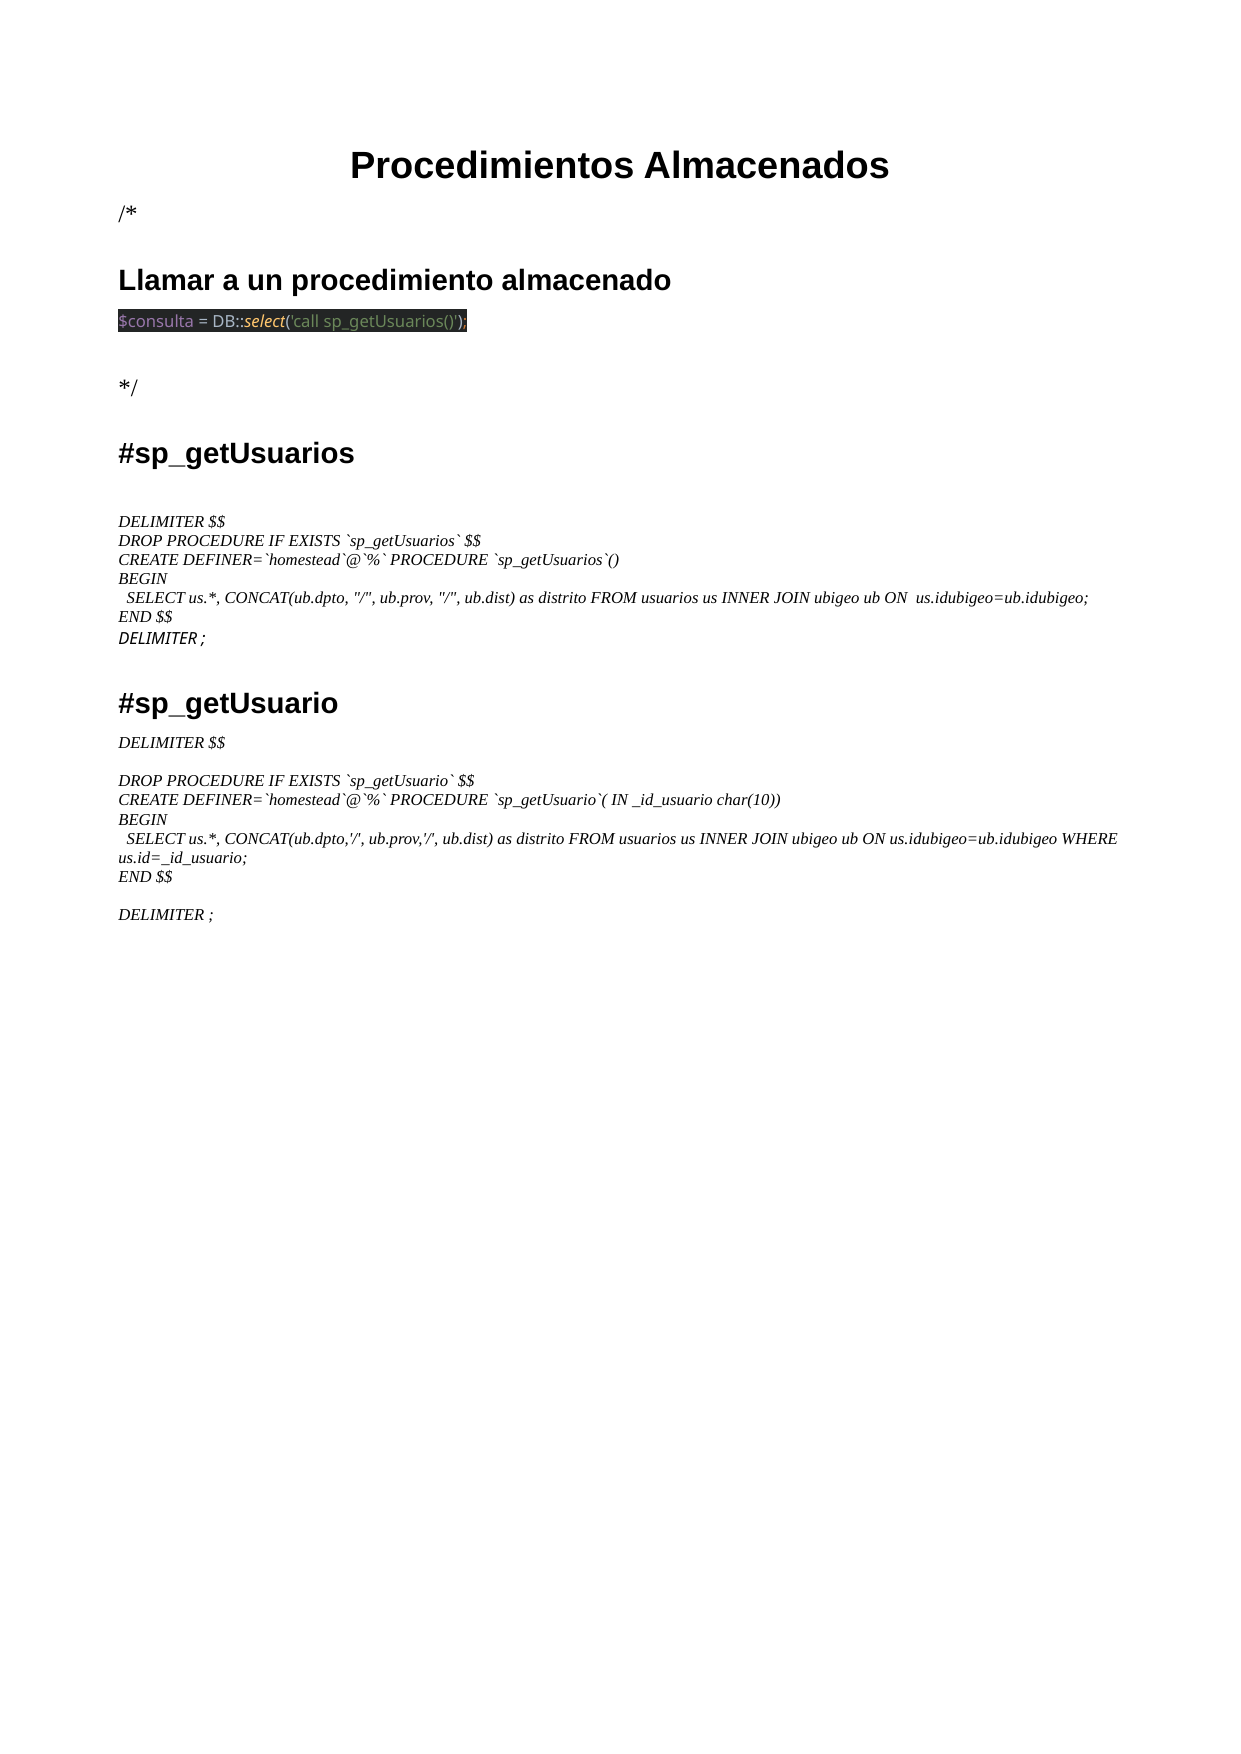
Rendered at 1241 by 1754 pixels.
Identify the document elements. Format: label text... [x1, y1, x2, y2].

text END $$ [118, 607, 1122, 626]
text DELIMITER $$ [118, 511, 1122, 531]
text DELIMITER $$ [118, 733, 1122, 752]
text /* [118, 199, 1122, 228]
subtitle Llamar a un procedimiento almacenado [118, 263, 1122, 297]
subtitle #sp_getUsuario [118, 686, 1122, 720]
subtitle #sp_getUsuarios [118, 436, 1122, 470]
text */ [118, 373, 1122, 401]
text END $$ [118, 867, 1122, 886]
text $consulta = DB::select('call sp_getUsuarios()'); [118, 309, 1122, 332]
text DROP PROCEDURE IF EXISTS `sp_getUsuarios` $$ [118, 531, 1122, 550]
text BEGIN [118, 569, 1122, 588]
text DELIMITER ; [118, 626, 1122, 649]
text DELIMITER ; [118, 905, 1122, 924]
text CREATE DEFINER=`homestead`@`%` PROCEDURE `sp_getUsuarios`() [118, 550, 1122, 569]
text SELECT us.*, CONCAT(ub.dpto, "/", ub.prov, "/", ub.dist) as distrito FROM usuarios us INNER JOIN ubigeo ub ON us.idubigeo=ub.idubigeo; [118, 588, 1122, 607]
text CREATE DEFINER=`homestead`@`%` PROCEDURE `sp_getUsuario`( IN _id_usuario char(10)) [118, 790, 1122, 809]
subtitle Procedimientos Almacenados [118, 143, 1122, 187]
text DROP PROCEDURE IF EXISTS `sp_getUsuario` $$ [118, 771, 1122, 790]
text BEGIN [118, 809, 1122, 828]
text SELECT us.*, CONCAT(ub.dpto,'/', ub.prov,'/', ub.dist) as distrito FROM usuarios us INNER JOIN ubigeo ub ON us.idubigeo=ub.idubigeo WHERE us.id=_id_usuario; [118, 828, 1122, 867]
